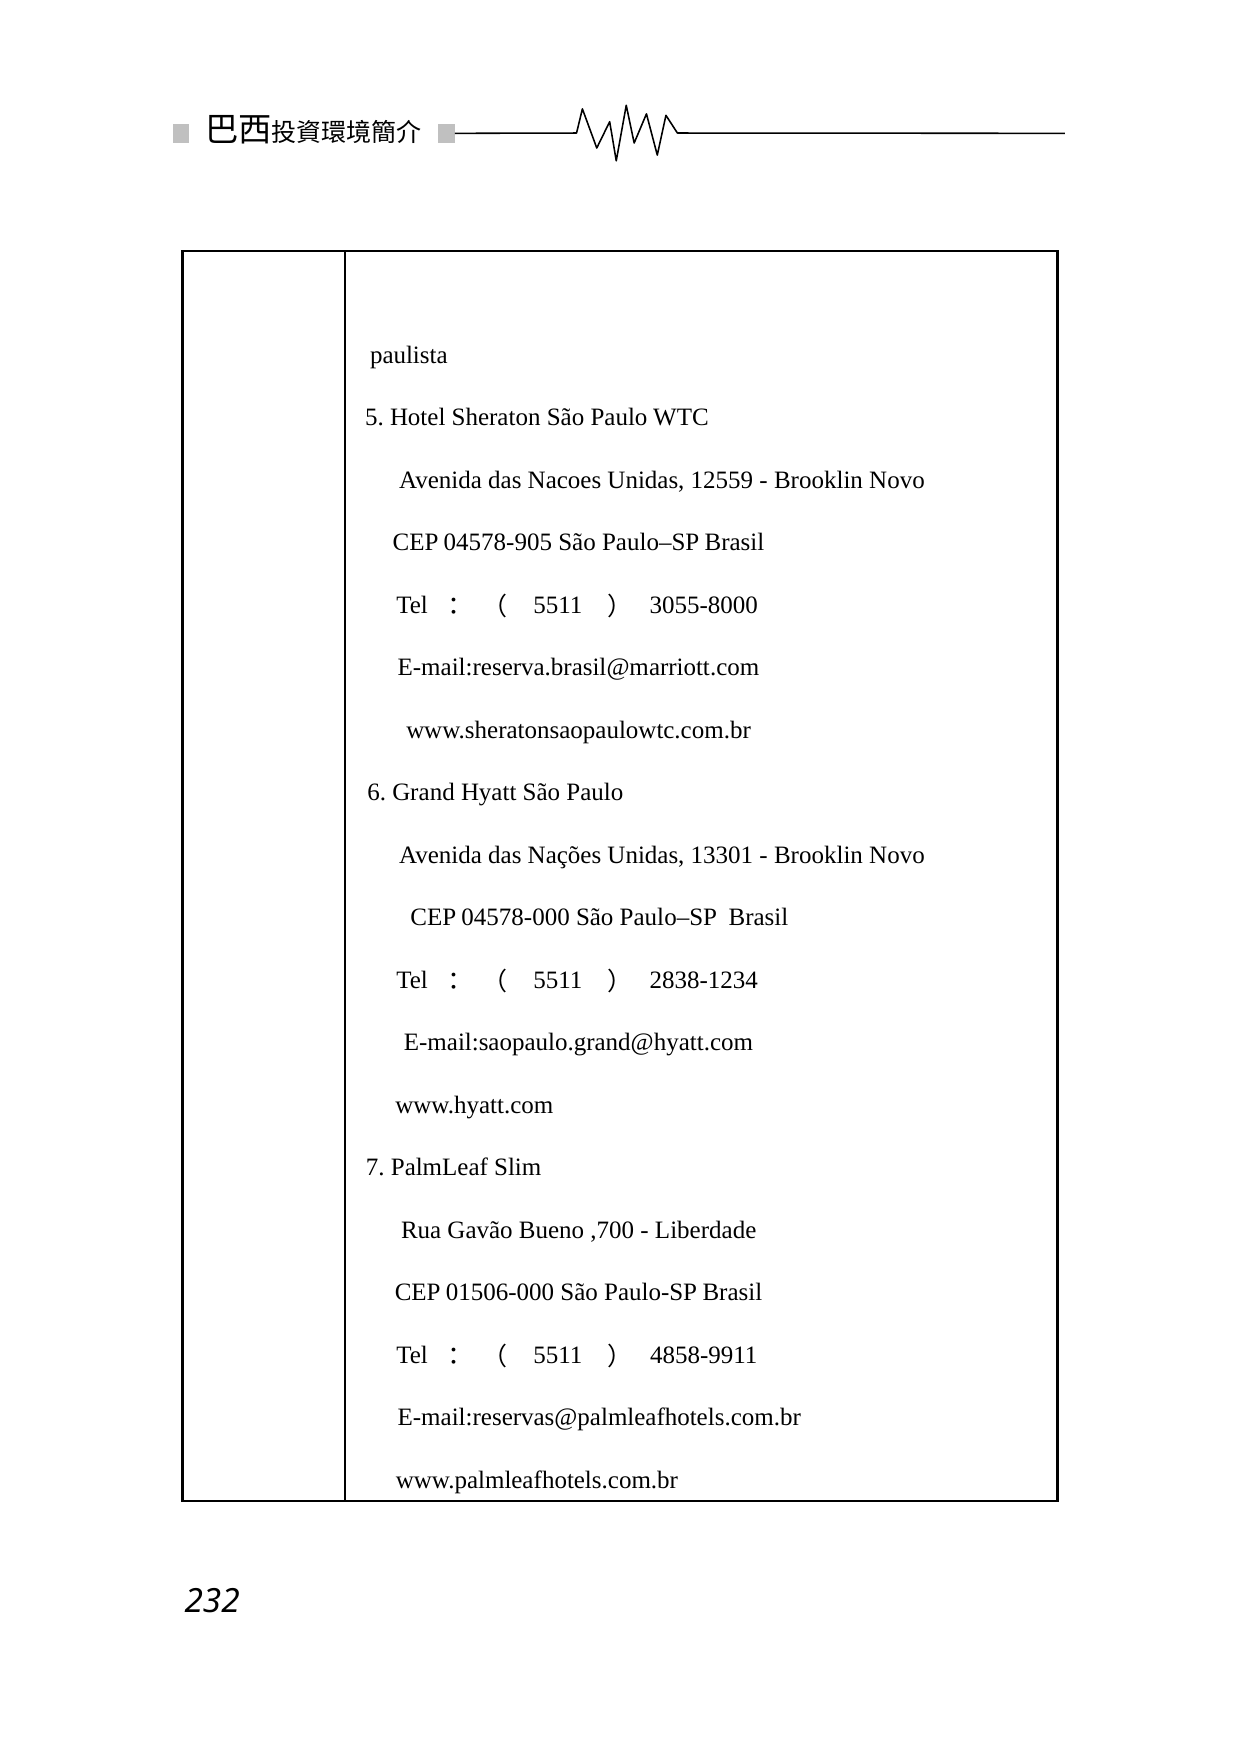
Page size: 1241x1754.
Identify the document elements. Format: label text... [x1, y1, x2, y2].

table_cell [184, 252, 344, 1500]
table_cell paulista 5. Hotel Sheraton São Paulo WTC Avenida das Nacoes Unidas, 12559 - Brooklin Novo CEP 04578-905 São Paulo–SP Brasil Tel：（5511）3055-8000 E-mail:reserva.brasil@marriott.com www.sheratonsaopaulowtc.com.br 6. Grand Hyatt São Paulo Avenida das Nações Unidas, 13301 - Brooklin Novo CEP 04578-000 São Paulo–SP Brasil Tel：（5511）2838-1234 E-mail:saopaulo.grand@hyatt.com www.hyatt.com 7. PalmLeaf Slim Rua Gavão Bueno ,700 - Liberdade CEP 01506-000 São Paulo-SP Brasil Tel：（5511）4858-9911 E-mail:reservas@palmleafhotels.com.br www.palmleafhotels.com.br [346, 252, 1056, 1500]
